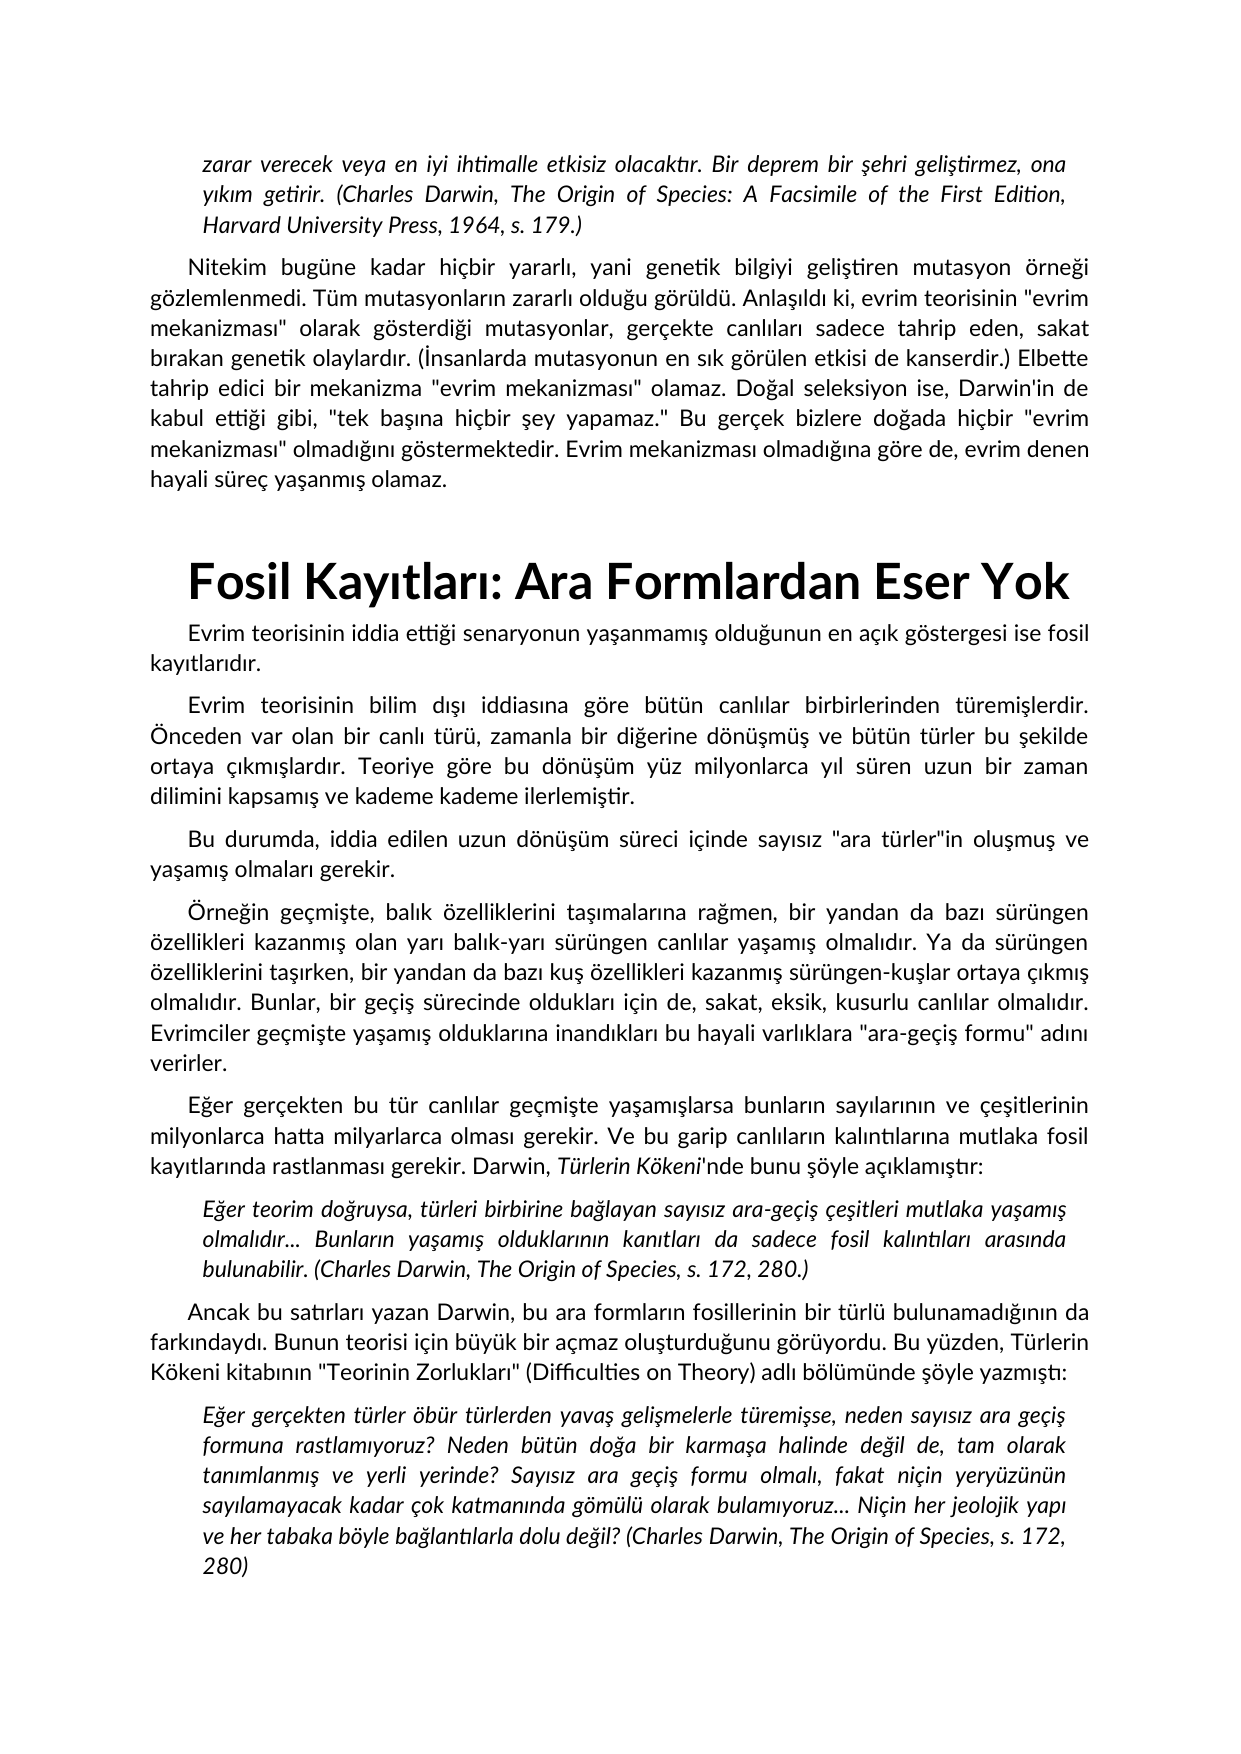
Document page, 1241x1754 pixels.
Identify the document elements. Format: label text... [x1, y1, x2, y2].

text Evrim teorisinin bilim dışı iddiasına göre bütün canlılar birbirlerinden türemişlerdir. Önceden var olan bir canlı türü, zamanla bir diğerine dönüşmüş ve bütün türler bu şekilde ortaya çıkmışlardır. Teoriye göre bu dönüşüm yüz milyonlarca yıl süren uzun bir zaman dilimini kapsamış ve kademe kademe ilerlemiştir. [150, 691, 1090, 809]
text Eğer gerçekten bu tür canlılar geçmişte yaşamışlarsa bunların sayılarının ve çeşitlerinin milyonlarca hatta milyarlarca olması gerekir. Ve bu garip canlıların kalıntılarına mutlaka fosil kayıtlarında rastlanması gerekir. Darwin, Türlerin Kökeni'nde bunu şöyle açıklamıştır: [150, 1091, 1090, 1179]
text zarar verecek veya en iyi ihtimalle etkisiz olacaktır. Bir deprem bir şehri geliştirmez, ona yıkım getirir. (Charles Darwin, The Origin of Species: A Facsimile of the First Edition, Harvard University Press, 1964, s. 179.) [202, 150, 1068, 238]
text Ancak bu satırları yazan Darwin, bu ara formların fosillerinin bir türlü bulunamadığının da farkındaydı. Bunun teorisi için büyük bir açmaz oluşturduğunu görüyordu. Bu yüzden, Türlerin Kökeni kitabının "Teorinin Zorlukları" (Difficulties on Theory) adlı bölümünde şöyle yazmıştı: [150, 1297, 1090, 1385]
text Örneğin geçmişte, balık özelliklerini taşımalarına rağmen, bir yandan da bazı sürüngen özellikleri kazanmış olan yarı balık-yarı sürüngen canlılar yaşamış olmalıdır. Ya da sürüngen özelliklerini taşırken, bir yandan da bazı kuş özellikleri kazanmış sürüngen-kuşlar ortaya çıkmış olmalıdır. Bunlar, bir geçiş sürecinde oldukları için de, sakat, eksik, kusurlu canlılar olmalıdır. Evrimciler geçmişte yaşamış olduklarına inandıkları bu hayali varlıklara "ara-geçiş formu" adını verirler. [150, 897, 1090, 1076]
text Bu durumda, iddia edilen uzun dönüşüm süreci içinde sayısız "ara türler"in oluşmuş ve yaşamış olmaları gerekir. [150, 824, 1090, 882]
text Eğer teorim doğruysa, türleri birbirine bağlayan sayısız ara-geçiş çeşitleri mutlaka yaşamış olmalıdır... Bunların yaşamış olduklarının kanıtları da sadece fosil kalıntıları arasında bulunabilir. (Charles Darwin, The Origin of Species, s. 172, 280.) [202, 1194, 1068, 1282]
text Nitekim bugüne kadar hiçbir yararlı, yani genetik bilgiyi geliştiren mutasyon örneği gözlemlenmedi. Tüm mutasyonların zararlı olduğu görüldü. Anlaşıldı ki, evrim teorisinin "evrim mekanizması" olarak gösterdiği mutasyonlar, gerçekte canlıları sadece tahrip eden, sakat bırakan genetik olaylardır. (İnsanlarda mutasyonun en sık görülen etkisi de kanserdir.) Elbette tahrip edici bir mekanizma "evrim mekanizması" olamaz. Doğal seleksiyon ise, Darwin'in de kabul ettiği gibi, "tek başına hiçbir şey yapamaz." Bu gerçek bizlere doğada hiçbir "evrim mekanizması" olmadığını göstermektedir. Evrim mekanizması olmadığına göre de, evrim denen hayali süreç yaşanmış olamaz. [150, 253, 1090, 492]
text Eğer gerçekten türler öbür türlerden yavaş gelişmelerle türemişse, neden sayısız ara geçiş formuna rastlamıyoruz? Neden bütün doğa bir karmaşa halinde değil de, tam olarak tanımlanmış ve yerli yerinde? Sayısız ara geçiş formu olmalı, fakat niçin yeryüzünün sayılamayacak kadar çok katmanında gömülü olarak bulamıyoruz... Niçin her jeolojik yapı ve her tabaka böyle bağlantılarla dolu değil? (Charles Darwin, The Origin of Species, s. 172, 280) [202, 1401, 1068, 1579]
subtitle Fosil Kayıtları: Ara Formlardan Eser Yok [187, 550, 1090, 610]
text Evrim teorisinin iddia ettiği senaryonun yaşanmamış olduğunun en açık göstergesi ise fosil kayıtlarıdır. [150, 618, 1090, 676]
